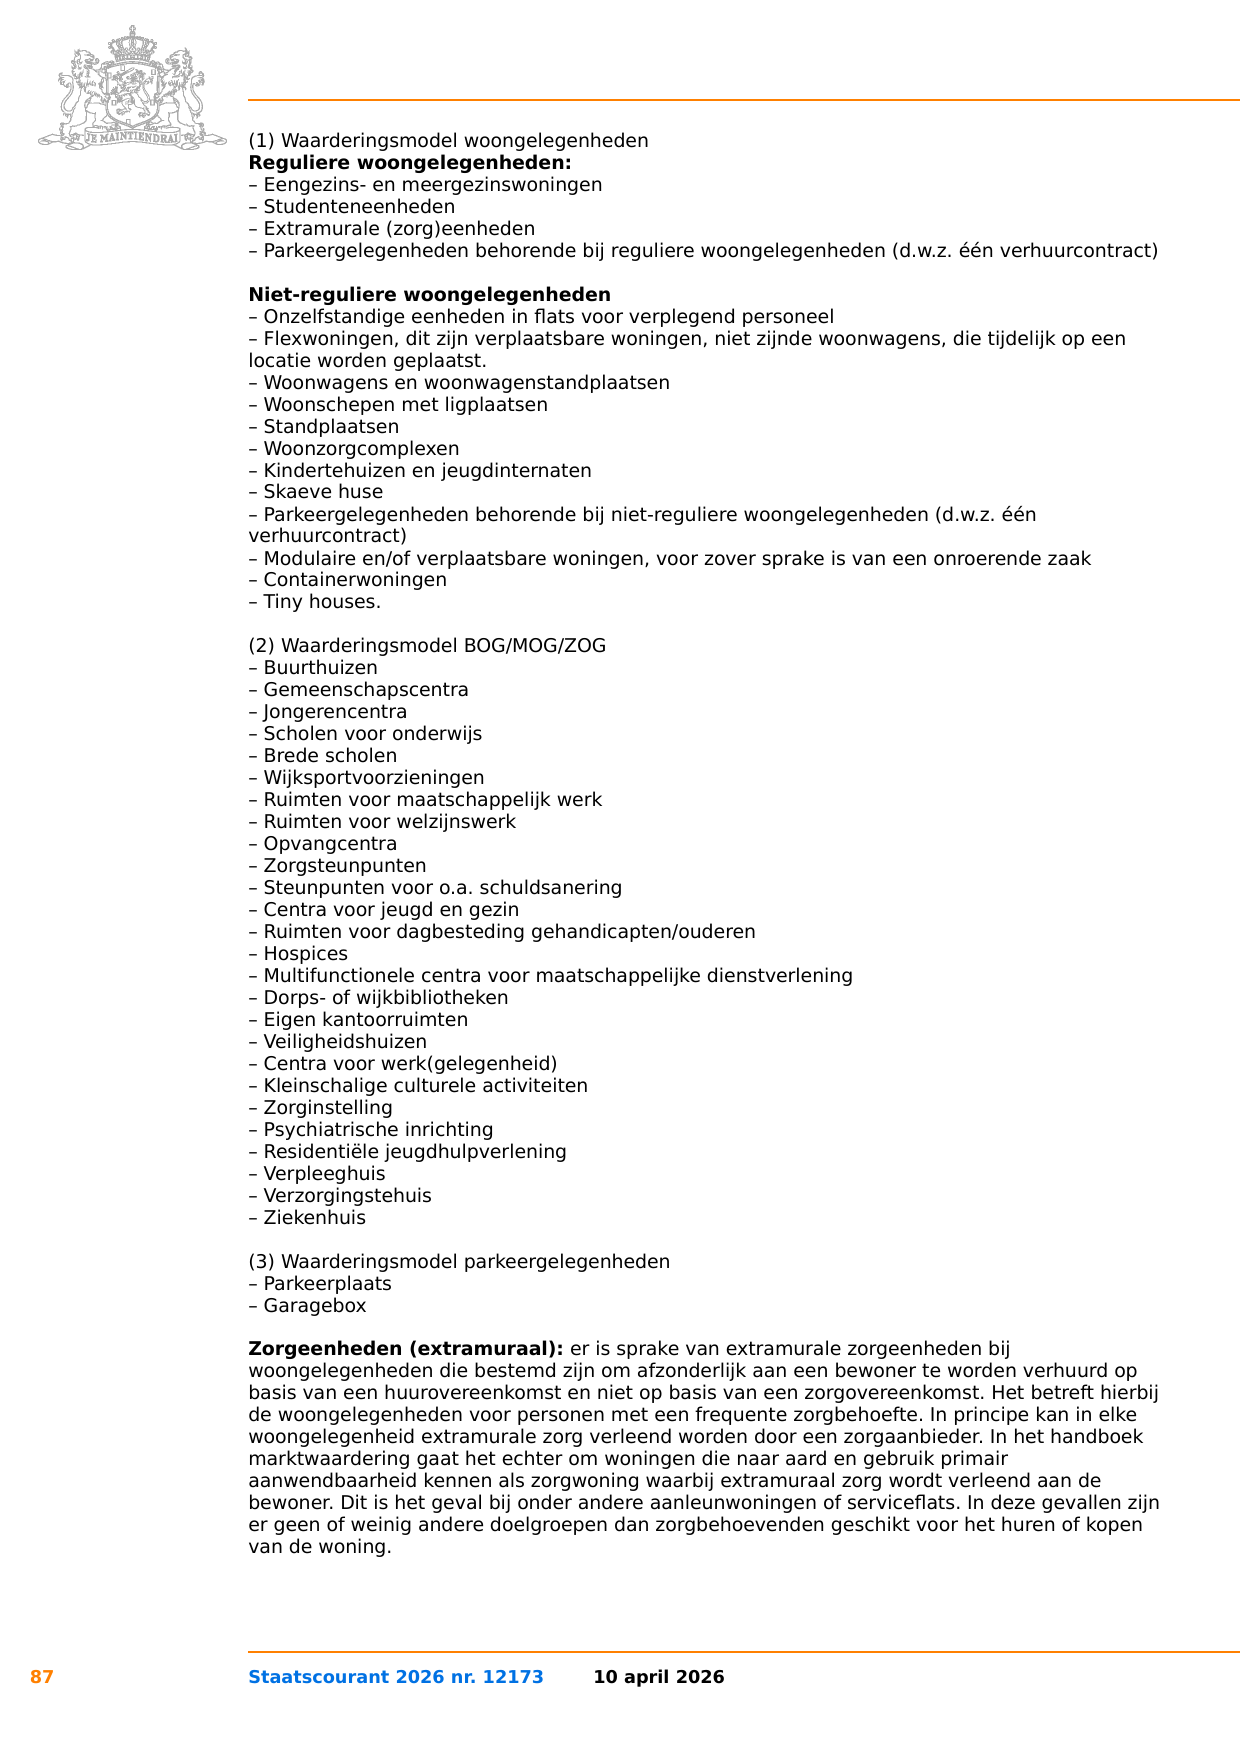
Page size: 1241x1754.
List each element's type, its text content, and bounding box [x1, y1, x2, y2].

text – Brede scholen [248, 745, 1163, 767]
text – Zorgsteunpunten [248, 855, 1163, 877]
text – Multifunctionele centra voor maatschappelijke dienstverlening [248, 965, 1163, 987]
text – Psychiatrische inrichting [248, 1119, 1163, 1141]
text – Wijksportvoorzieningen [248, 767, 1163, 789]
text (1) Waarderingsmodel woongelegenheden [248, 130, 1163, 152]
text – Scholen voor onderwijs [248, 723, 1163, 745]
text – Standplaatsen [248, 416, 1163, 437]
text – Kindertehuizen en jeugdinternaten [248, 459, 1163, 481]
text – Verpleeghuis [248, 1163, 1163, 1185]
text – Zorginstelling [248, 1097, 1163, 1119]
text – Veiligheidshuizen [248, 1031, 1163, 1053]
text Zorgeenheden (extramuraal): er is sprake van extramurale zorgeenheden bij woongelegenheden die bestemd zijn om afzonderlijk aan een bewoner te worden verhuurd op basis van een huurovereenkomst en niet op basis van een zorgovereenkomst. Het betreft hierbij de woongelegenheden voor personen met een frequente zorgbehoefte. In principe kan in elke woongelegenheid extramurale zorg verleend worden door een zorgaanbieder. In het handboek marktwaardering gaat het echter om woningen die naar aard en gebruik primair aanwendbaarheid kennen als zorgwoning waarbij extramuraal zorg wordt verleend aan de bewoner. Dit is het geval bij onder andere aanleunwoningen of serviceflats. In deze gevallen zijn er geen of weinig andere doelgroepen dan zorgbehoevenden geschikt voor het huren of kopen van de woning. [248, 1338, 1163, 1558]
text – Ruimten voor welzijnswerk [248, 811, 1163, 833]
text – Ziekenhuis [248, 1207, 1163, 1229]
text – Ruimten voor dagbesteding gehandicapten/ouderen [248, 921, 1163, 943]
text – Woonzorgcomplexen [248, 437, 1163, 459]
text – Onzelfstandige eenheden in flats voor verplegend personeel [248, 306, 1163, 328]
text – Jongerencentra [248, 701, 1163, 723]
text – Woonschepen met ligplaatsen [248, 393, 1163, 416]
text – Residentiële jeugdhulpverlening [248, 1141, 1163, 1163]
text – Hospices [248, 943, 1163, 965]
text – Gemeenschapscentra [248, 679, 1163, 701]
text – Extramurale (zorg)eenheden [248, 218, 1163, 240]
text (2) Waarderingsmodel BOG/MOG/ZOG [248, 635, 1163, 657]
picture [38, 25, 227, 150]
text – Kleinschalige culturele activiteiten [248, 1075, 1163, 1097]
text – Buurthuizen [248, 657, 1163, 679]
text – Skaeve huse [248, 481, 1163, 503]
text – Ruimten voor maatschappelijk werk [248, 789, 1163, 811]
text (3) Waarderingsmodel parkeergelegenheden [248, 1251, 1163, 1272]
text – Eengezins- en meergezinswoningen [248, 174, 1163, 196]
text – Eigen kantoorruimten [248, 1009, 1163, 1031]
text – Parkeergelegenheden behorende bij niet-reguliere woongelegenheden (d.w.z. één verhuurcontract) [248, 503, 1163, 547]
text Reguliere woongelegenheden: [248, 152, 1163, 174]
text – Dorps- of wijkbibliotheken [248, 987, 1163, 1009]
text – Studenteneenheden [248, 196, 1163, 218]
text – Tiny houses. [248, 591, 1163, 613]
text – Containerwoningen [248, 569, 1163, 591]
text – Centra voor jeugd en gezin [248, 899, 1163, 921]
text – Modulaire en/of verplaatsbare woningen, voor zover sprake is van een onroerende zaak [248, 547, 1163, 569]
text – Parkeergelegenheden behorende bij reguliere woongelegenheden (d.w.z. één verhuurcontract) [248, 240, 1163, 262]
text – Verzorgingstehuis [248, 1185, 1163, 1207]
text – Steunpunten voor o.a. schuldsanering [248, 877, 1163, 899]
text – Parkeerplaats [248, 1272, 1163, 1294]
text – Woonwagens en woonwagenstandplaatsen [248, 372, 1163, 393]
text – Flexwoningen, dit zijn verplaatsbare woningen, niet zijnde woonwagens, die tijdelijk op een locatie worden geplaatst. [248, 328, 1163, 372]
text – Centra voor werk(gelegenheid) [248, 1053, 1163, 1075]
text – Opvangcentra [248, 833, 1163, 855]
text – Garagebox [248, 1294, 1163, 1316]
text Niet-reguliere woongelegenheden [248, 284, 1163, 306]
